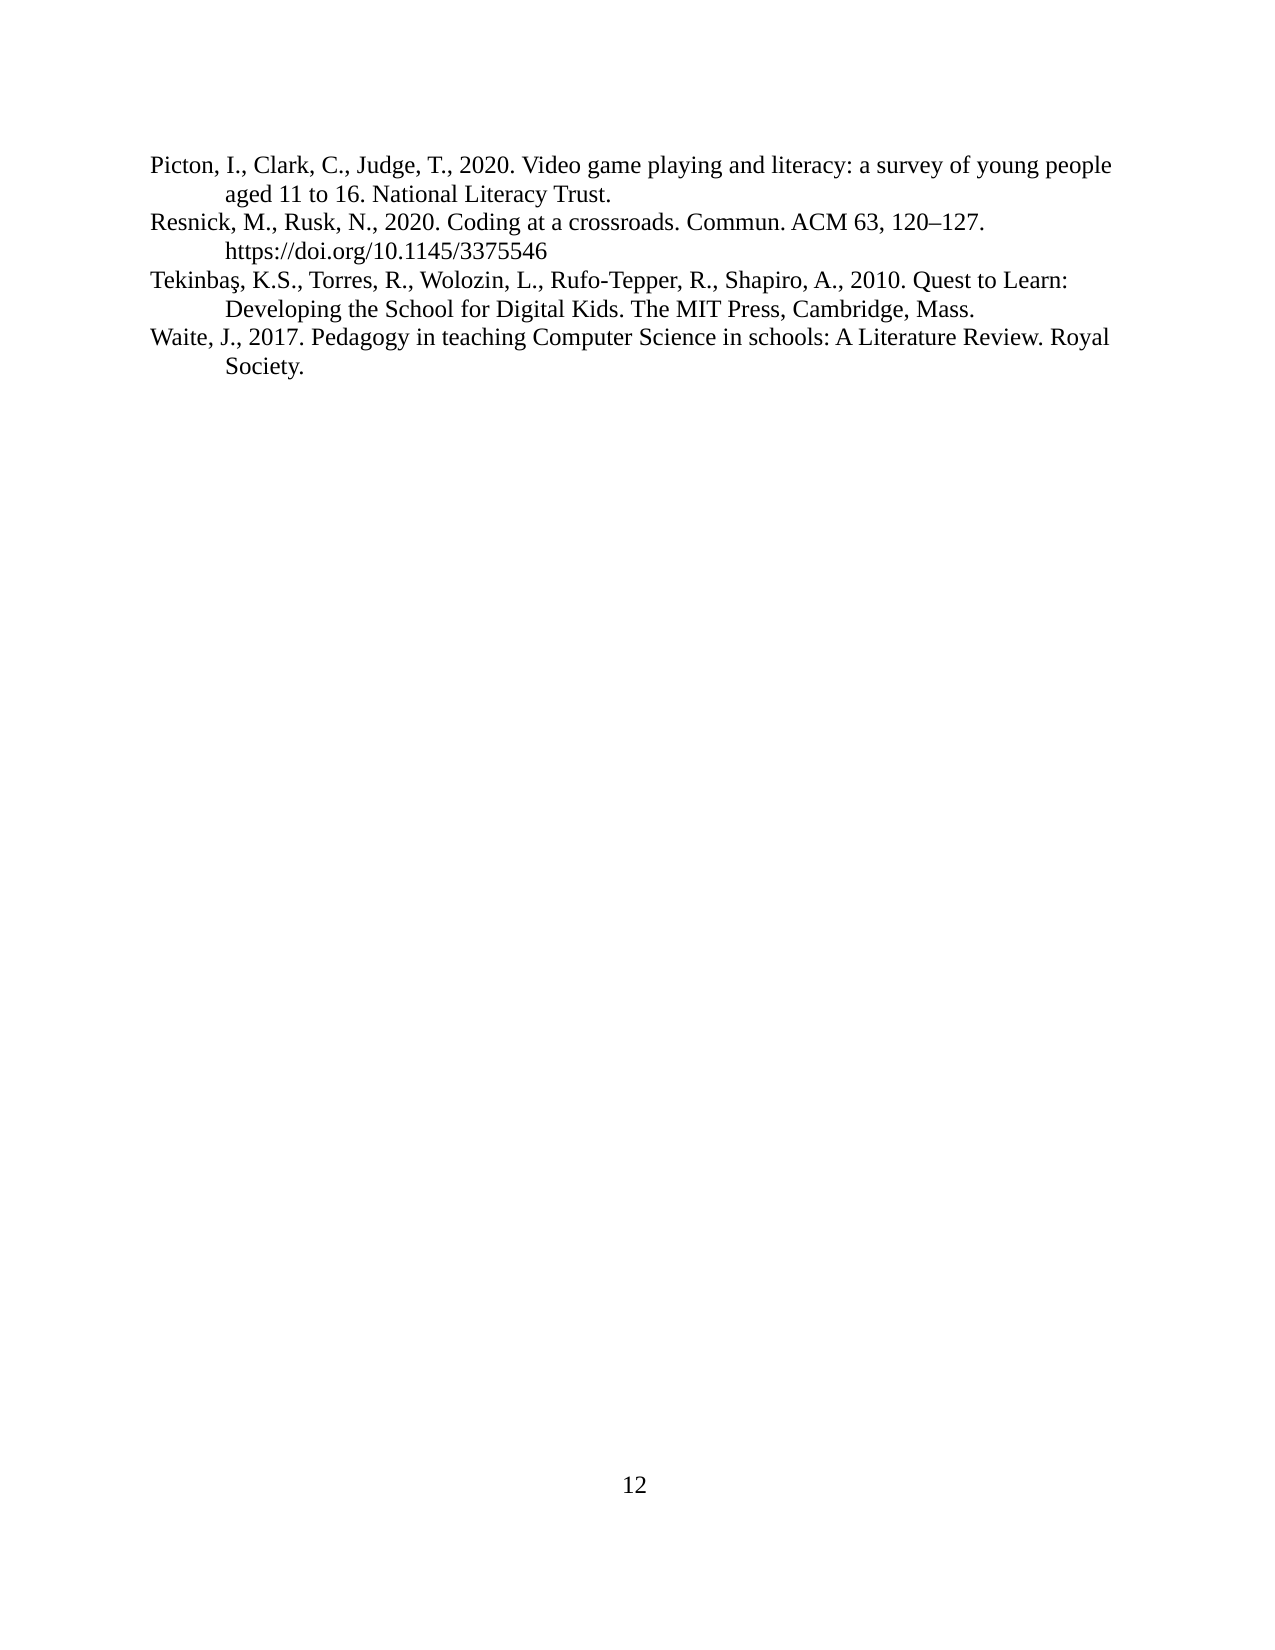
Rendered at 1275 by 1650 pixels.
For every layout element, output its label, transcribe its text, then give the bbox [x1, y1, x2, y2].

text Waite, J., 2017. Pedagogy in teaching Computer Science in schools: A Literature Review. Royal Society. [150, 322, 1125, 380]
text Resnick, M., Rusk, N., 2020. Coding at a crossroads. Commun. ACM 63, 120–127. https://doi.org/10.1145/3375546 [150, 207, 1125, 265]
text Picton, I., Clark, C., Judge, T., 2020. Video game playing and literacy: a survey of young people aged 11 to 16. National Literacy Trust. [150, 150, 1125, 207]
text Tekinbaş, K.S., Torres, R., Wolozin, L., Rufo-Tepper, R., Shapiro, A., 2010. Quest to Learn: Developing the School for Digital Kids. The MIT Press, Cambridge, Mass. [150, 265, 1125, 322]
